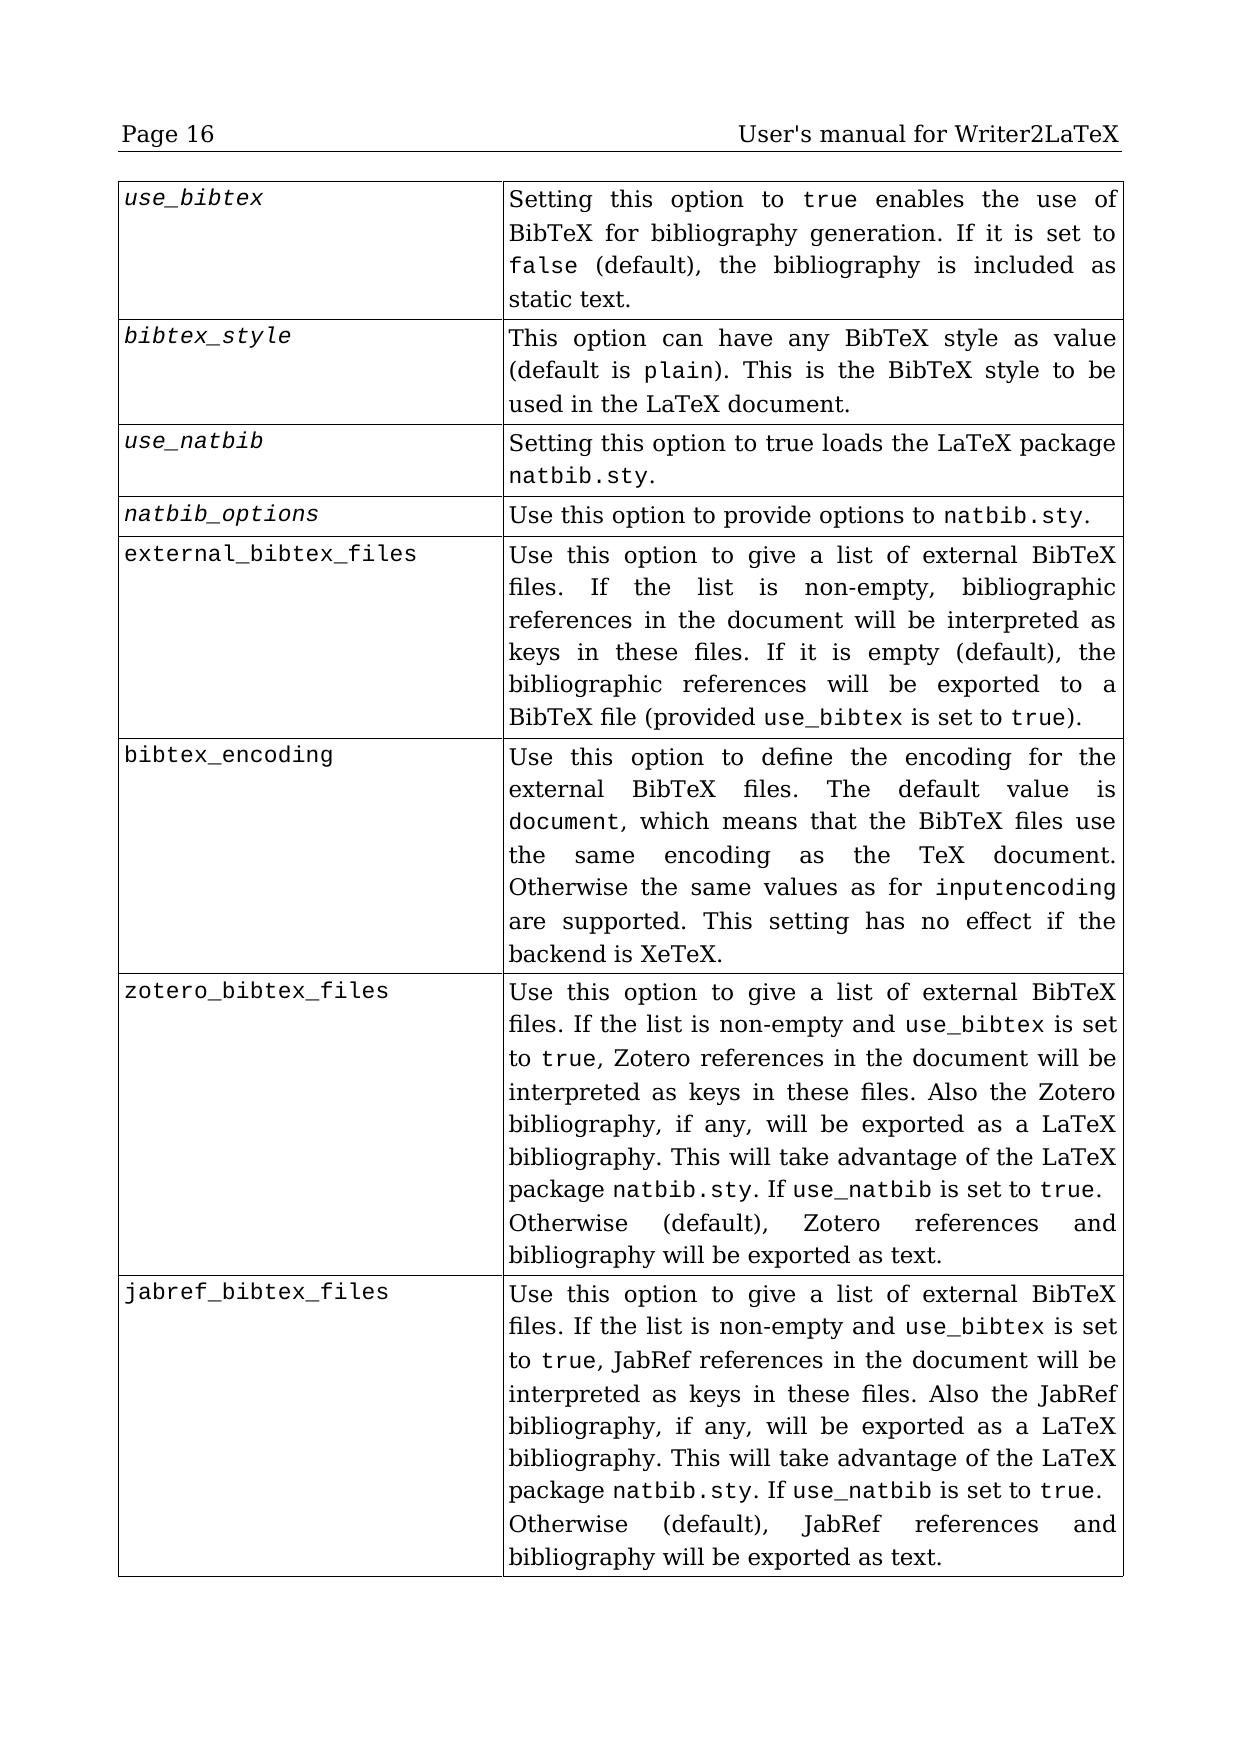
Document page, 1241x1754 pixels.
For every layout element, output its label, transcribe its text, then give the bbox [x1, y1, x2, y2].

table_cell Setting this option to true loads the LaTeX package natbib.sty. [504, 425, 1123, 496]
table_cell use_natbib [119, 425, 502, 496]
table_cell Use this option to give a list of external BibTeX files. If the list is non-empty, bibliographic references in the document will be interpreted as keys in these files. If it is empty (default), the bibliographic references will be exported to a BibTeX file (provided use_bibtex is set to true). [504, 537, 1123, 738]
table_cell Use this option to give a list of external BibTeX files. If the list is non-empty and use_bibtex is set to true, Zotero references in the document will be interpreted as keys in these files. Also the Zotero bibliography, if any, will be exported as a LaTeX bibliography. This will take advantage of the LaTeX package natbib.sty. If use_natbib is set to true. Otherwise (default), Zotero references and bibliography will be exported as text. [504, 974, 1123, 1275]
table_cell Use this option to provide options to natbib.sty. [504, 497, 1123, 536]
table_cell natbib_options [119, 497, 502, 536]
table_cell Use this option to define the encoding for the external BibTeX files. The default value is document, which means that the BibTeX files use the same encoding as the TeX document. Otherwise the same values as for inputencoding are supported. This setting has no effect if the backend is XeTeX. [504, 739, 1123, 973]
table_cell This option can have any BibTeX style as value (default is plain). This is the BibTeX style to be used in the LaTeX document. [504, 320, 1123, 424]
table_cell zotero_bibtex_files [119, 974, 502, 1275]
table_cell Use this option to give a list of external BibTeX files. If the list is non-empty and use_bibtex is set to true, JabRef references in the document will be interpreted as keys in these files. Also the JabRef bibliography, if any, will be exported as a LaTeX bibliography. This will take advantage of the LaTeX package natbib.sty. If use_natbib is set to true. Otherwise (default), JabRef references and bibliography will be exported as text. [504, 1276, 1123, 1576]
table_cell bibtex_encoding [119, 739, 502, 973]
table_cell bibtex_style [119, 320, 502, 424]
table_header Setting this option to true enables the use of BibTeX for bibliography generation. If it is set to false (default), the bibliography is included as static text. [504, 182, 1123, 319]
table_header use_bibtex [119, 182, 502, 319]
table_cell external_bibtex_files [119, 537, 502, 738]
table_cell jabref_bibtex_files [119, 1276, 502, 1576]
